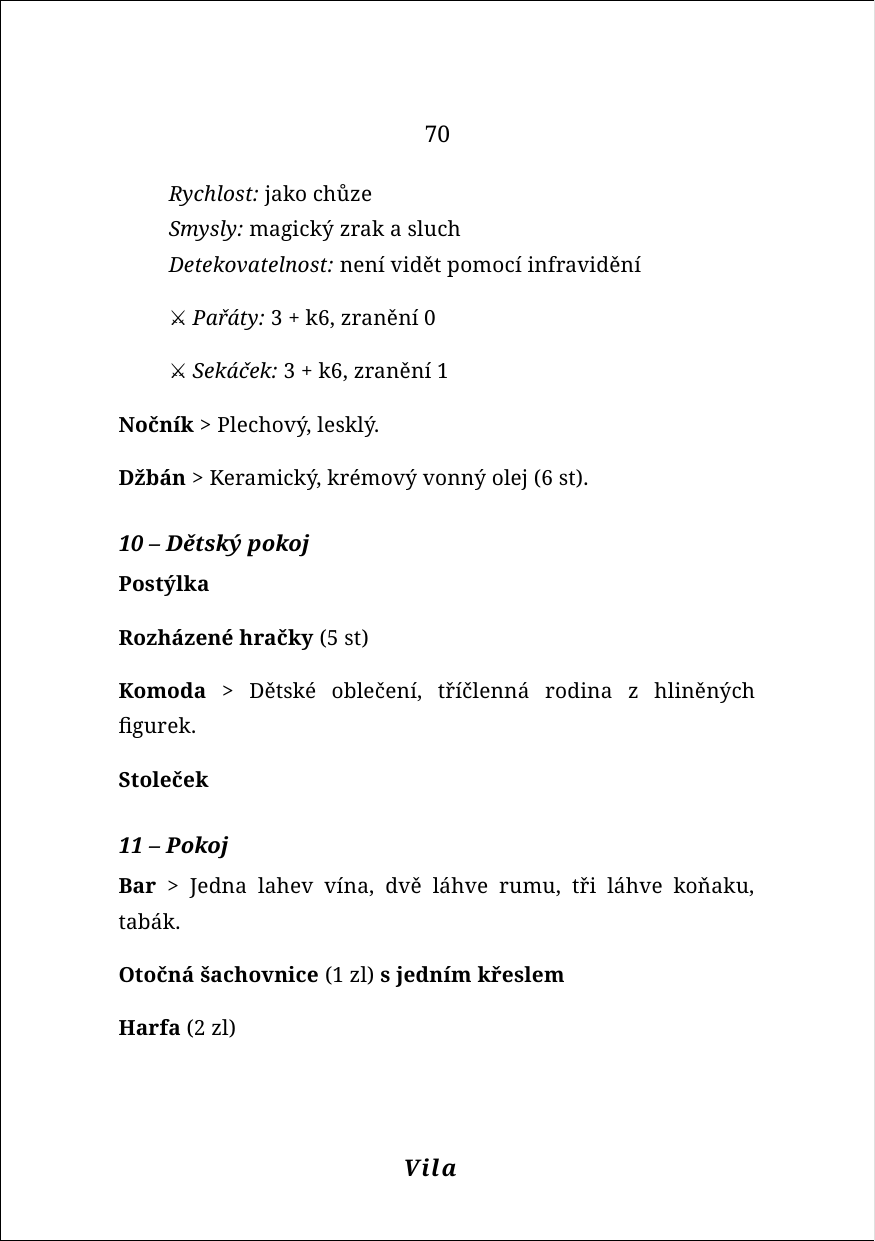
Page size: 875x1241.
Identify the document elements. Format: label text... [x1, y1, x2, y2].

text Smysly: magický zrak a sluch [168, 214, 756, 243]
text Bar > Jedna lahev vína, dvě láhve rumu, tři láhve koňaku, tabák. [118, 871, 756, 935]
text Harfa (2 zl) [118, 1013, 756, 1042]
text Rychlost: jako chůze [168, 179, 756, 207]
text Džbán > Keramický, krémový vonný olej (6 st). [118, 463, 756, 491]
text Postýlka [118, 569, 756, 598]
text Otočná šachovnice (1 zl) s jedním křeslem [118, 960, 756, 988]
text ⚔ Sekáček: 3 + k6, zranění 1 [168, 356, 756, 385]
subtitle 10 – Dětský pokoj [118, 528, 756, 558]
text Detekovatelnost: není vidět pomocí infravidění [168, 250, 756, 278]
text Stoleček [118, 765, 756, 793]
text Komoda > Dětské oblečení, tříčlenná rodina z hliněných figurek. [118, 676, 756, 740]
text Rozházené hračky (5 st) [118, 623, 756, 651]
subtitle 11 – Pokoj [118, 830, 756, 859]
text ⚔ Pařáty: 3 + k6, zranění 0 [168, 303, 756, 332]
text Nočník > Plechový, lesklý. [118, 410, 756, 438]
